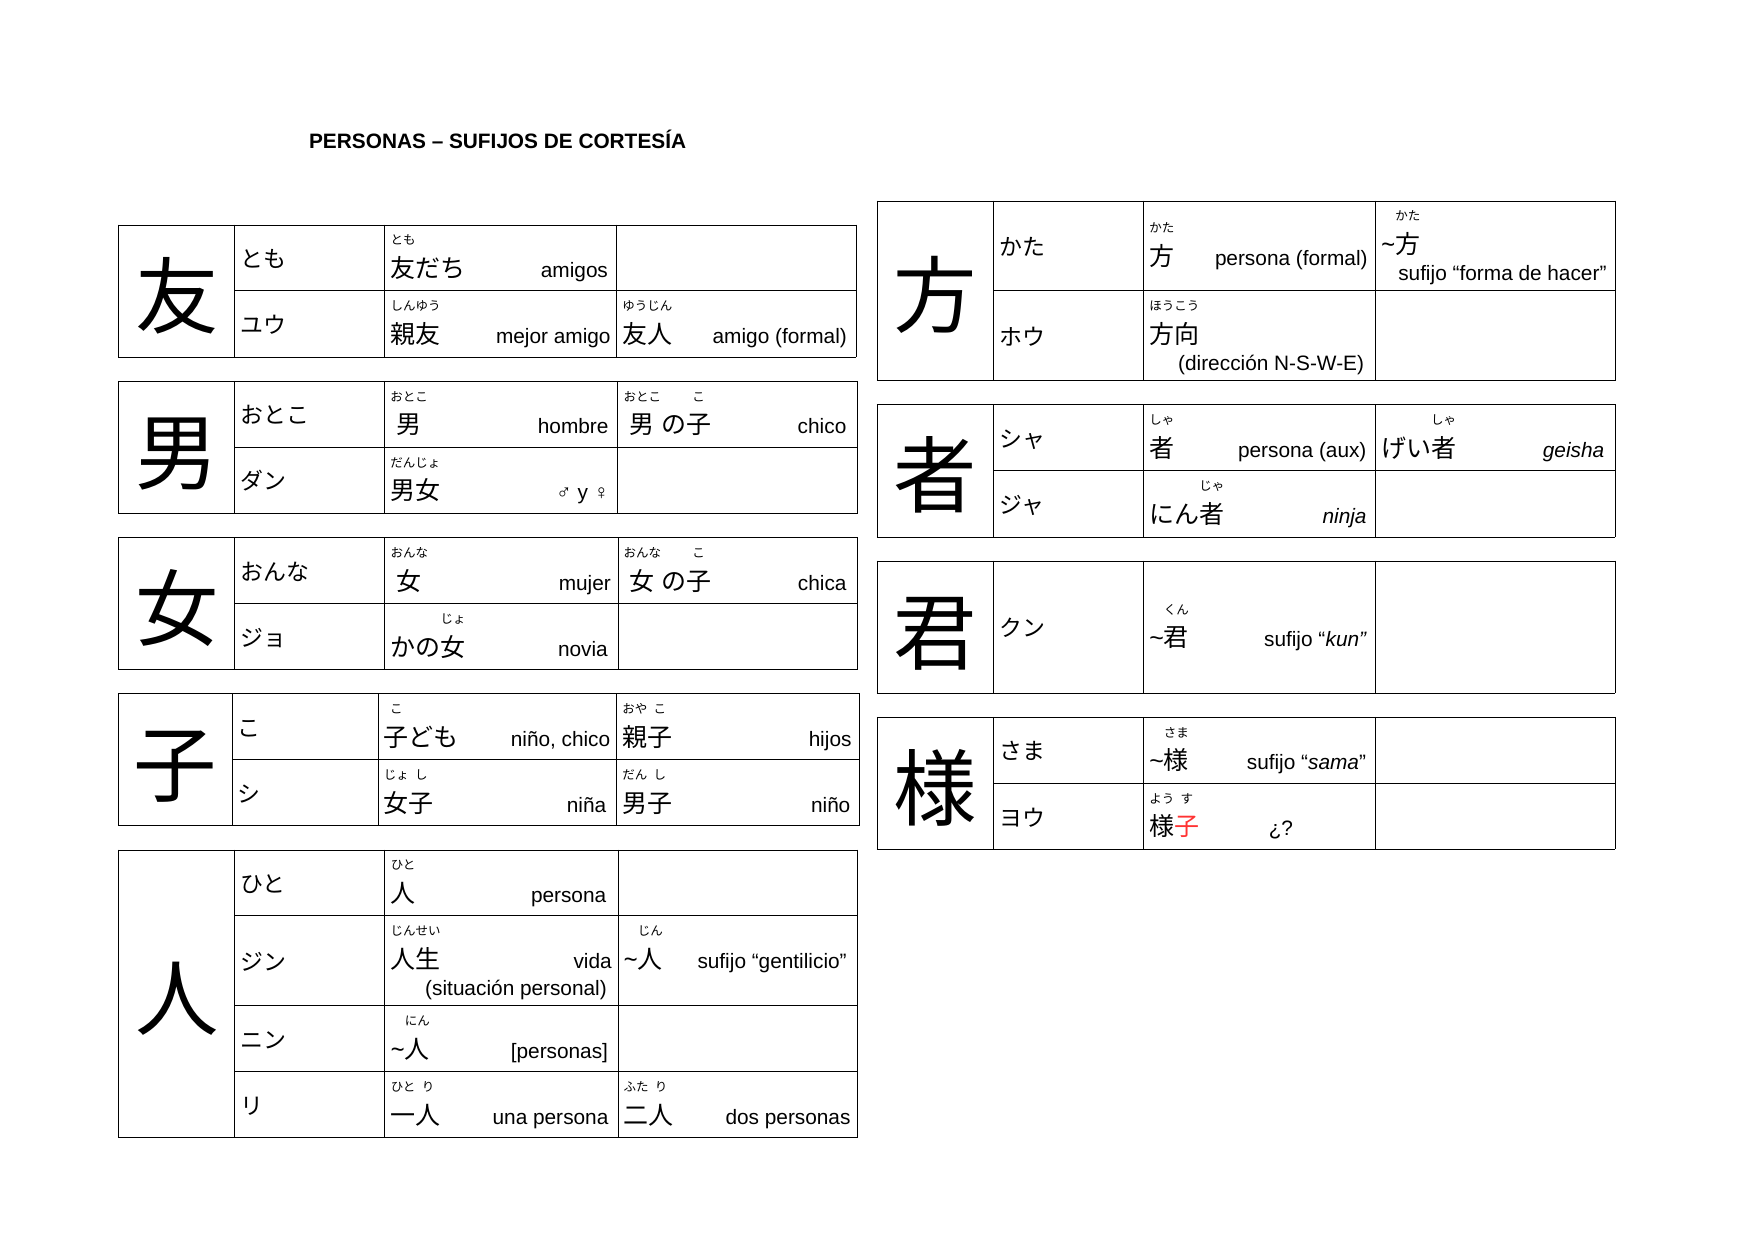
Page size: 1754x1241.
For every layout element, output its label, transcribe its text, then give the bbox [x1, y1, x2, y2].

table_header 方かた persona (formal) [1144, 202, 1375, 290]
text PERSONAS – SUFIJOS DE CORTESÍA [118, 129, 877, 153]
table_header 子こども niño, chico [379, 694, 616, 759]
table_header 男おとこ hombre [385, 382, 617, 447]
table_cell ニン [235, 1006, 384, 1071]
table_header ひと [235, 851, 384, 915]
table_cell [1376, 784, 1615, 849]
table_cell 方ほう向こう (dirección N-S-W-E) [1144, 291, 1375, 380]
table_cell ヨウ [994, 784, 1143, 849]
table_header とも [235, 226, 384, 290]
table_header 方 [878, 202, 993, 380]
table_header げい者しゃ geisha [1376, 405, 1615, 470]
table_header シャ [994, 405, 1143, 470]
table_cell 二ふた人り dos personas [619, 1072, 857, 1137]
table_header こ [233, 694, 378, 759]
table_header 女おんな mujer [385, 538, 618, 603]
table_cell ホウ [994, 291, 1143, 380]
table_header おんな [235, 538, 384, 603]
table_header 友 [119, 226, 234, 357]
table_header 人 [119, 851, 234, 1137]
table_header かた [994, 202, 1143, 290]
table_header [617, 226, 856, 290]
table_header ~方かた sufijo “forma de hacer” [1376, 202, 1615, 290]
table_cell ~人じん sufijo “gentilicio” [619, 916, 857, 1005]
table_header ~様さま sufijo “sama” [1144, 718, 1375, 783]
table_cell 女じょ子し niña [379, 760, 616, 825]
table_cell 男だん子し niño [617, 760, 859, 825]
table_cell ダン [235, 448, 384, 513]
table_header [1376, 718, 1615, 783]
table_cell [1376, 471, 1615, 537]
table_header [619, 851, 857, 915]
table_header [1376, 562, 1615, 693]
table_cell 一ひと人り una persona [385, 1072, 618, 1137]
table_cell 親しん友ゆう mejor amigo [385, 291, 616, 357]
table_cell かの女じょ novia [385, 604, 618, 669]
table_cell [619, 604, 857, 669]
table_cell 人じん生せい vida (situación personal) [385, 916, 618, 1005]
table_cell シ [233, 760, 378, 825]
table_cell ~人にん [personas] [385, 1006, 618, 1071]
table_cell ジャ [994, 471, 1143, 537]
table_cell 男だん女じょ ♂ y ♀ [385, 448, 617, 513]
table_cell リ [235, 1072, 384, 1137]
table_header 君 [878, 562, 993, 693]
table_cell ジョ [235, 604, 384, 669]
table_header おとこ [235, 382, 384, 447]
table_cell ジン [235, 916, 384, 1005]
table_cell 友ゆう人じん amigo (formal) [617, 291, 856, 357]
table_cell にん者じゃ ninja [1144, 471, 1375, 537]
table_header 女おんなの子こ chica [619, 538, 857, 603]
table_header 人ひと persona [385, 851, 618, 915]
table_header 子 [119, 694, 232, 825]
table_header 女 [119, 538, 234, 669]
table_header 友ともだち amigos [385, 226, 616, 290]
table_header 男おとこの子こ chico [618, 382, 857, 447]
table_header クン [994, 562, 1143, 693]
table_header 者 [878, 405, 993, 537]
table_cell [618, 448, 857, 513]
table_header 男 [119, 382, 234, 513]
table_cell ユウ [235, 291, 384, 357]
table_cell [1376, 291, 1615, 380]
table_cell 様よう子す ¿? [1144, 784, 1375, 849]
table_header さま [994, 718, 1143, 783]
table_header ~君くん sufijo “kun” [1144, 562, 1375, 693]
table_cell [619, 1006, 857, 1071]
table_header 親おや子こ hijos [617, 694, 859, 759]
table_header 者しゃ persona (aux) [1144, 405, 1375, 470]
table_header 様 [878, 718, 993, 849]
